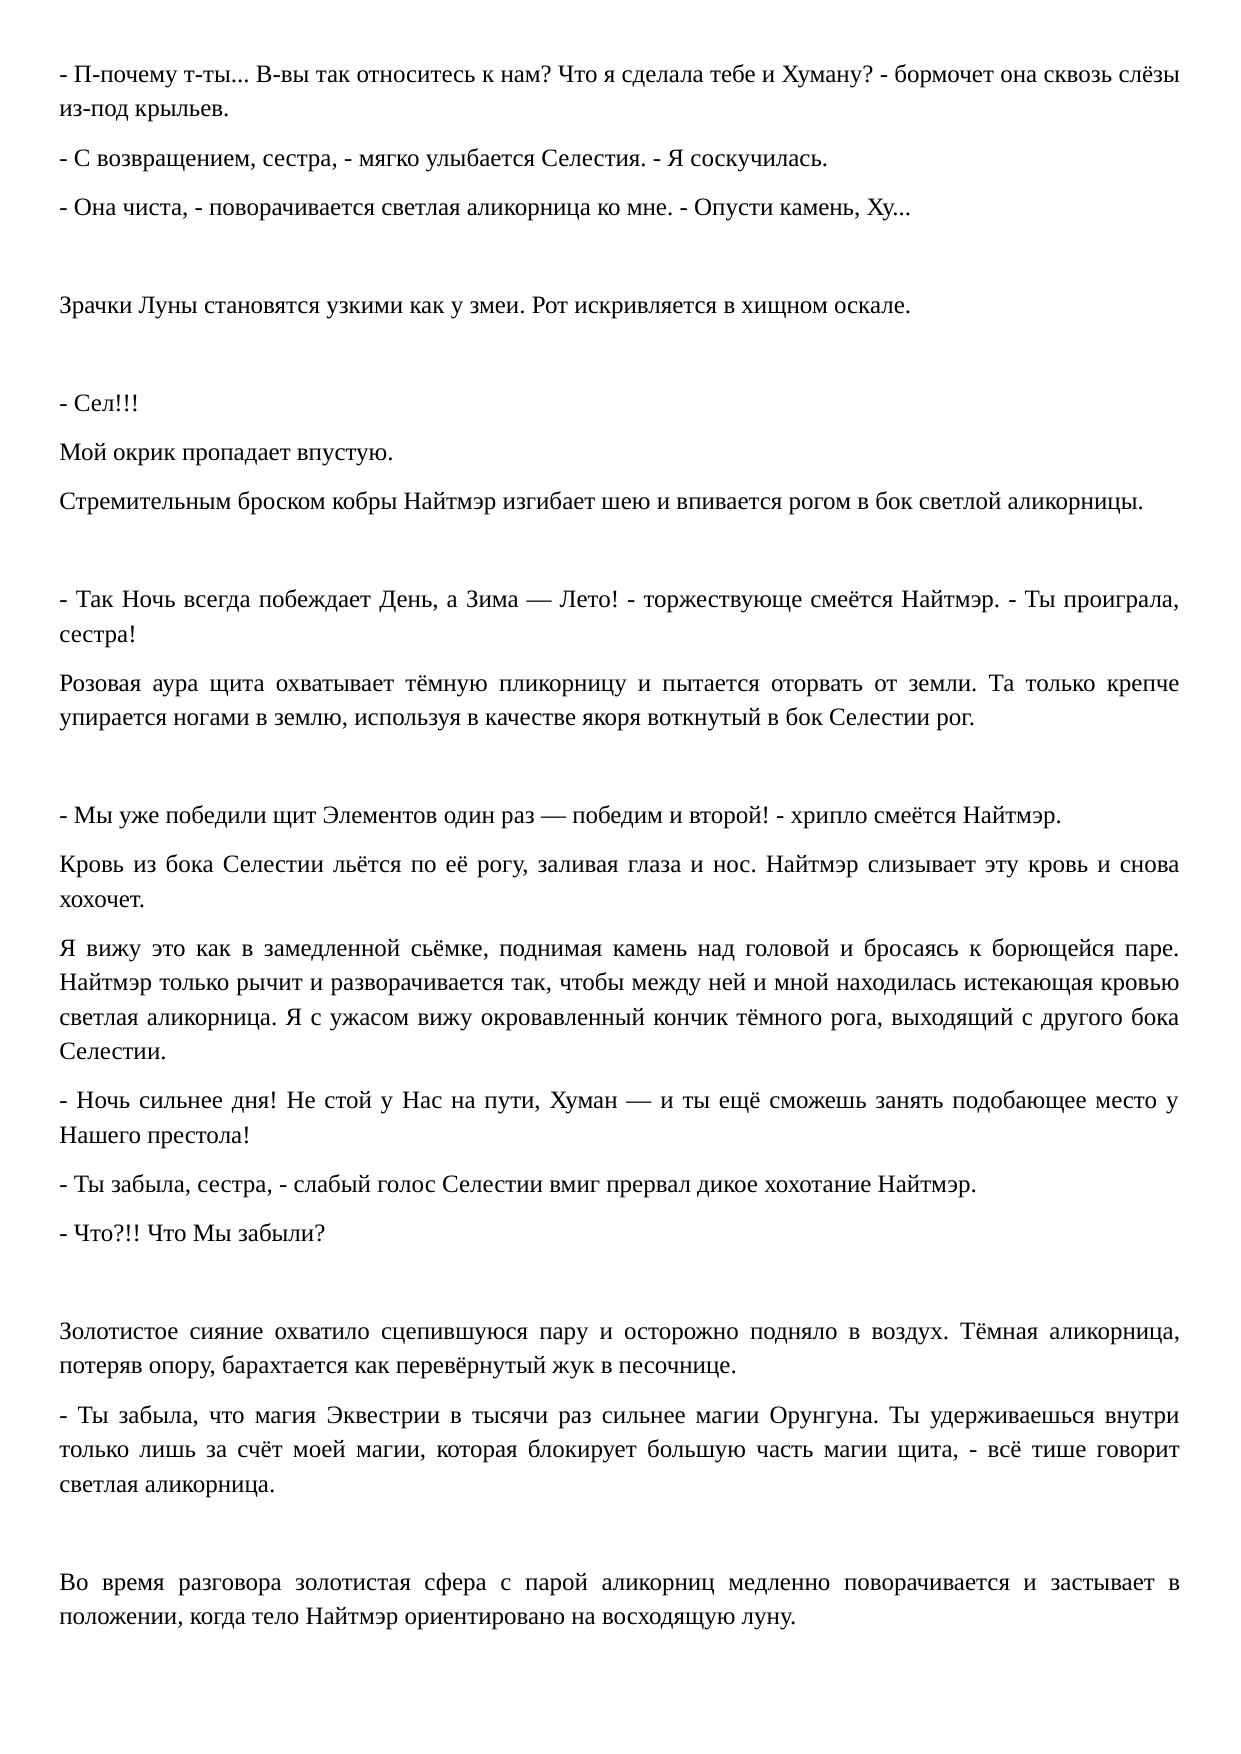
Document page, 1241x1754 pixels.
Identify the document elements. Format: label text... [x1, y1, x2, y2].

text - Мы уже победили щит Элементов один раз — победим и второй! - хрипло смеётся Найтмэр. [59, 800, 1181, 829]
text - П-почему т-ты... В-вы так относитесь к нам? Что я сделала тебе и Хуману? - бормочет она сквозь слёзы из-под крыльев. [59, 59, 1181, 122]
text Кровь из бока Селестии льётся по её рогу, заливая глаза и нос. Найтмэр слизывает эту кровь и снова хохочет. [59, 849, 1181, 913]
text Розовая аура щита охватывает тёмную пликорницу и пытается оторвать от земли. Та только крепче упирается ногами в землю, используя в качестве якоря воткнутый в бок Селестии рог. [59, 668, 1181, 731]
text Во время разговора золотистая сфера с парой аликорниц медленно поворачивается и застывает в положении, когда тело Найтмэр ориентировано на восходящую луну. [59, 1567, 1181, 1630]
text - Что?!! Что Мы забыли? [59, 1218, 1181, 1247]
text - Ты забыла, сестра, - слабый голос Селестии вмиг прервал дикое хохотание Найтмэр. [59, 1169, 1181, 1198]
text Золотистое сияние охватило сцепившуюся пару и осторожно подняло в воздух. Тёмная аликорница, потеряв опору, барахтается как перевёрнутый жук в песочнице. [59, 1316, 1181, 1379]
text Стремительным броском кобры Найтмэр изгибает шею и впивается рогом в бок светлой аликорницы. [59, 486, 1181, 515]
text - С возвращением, сестра, - мягко улыбается Селестия. - Я соскучилась. [59, 143, 1181, 171]
text - Сел!!! [59, 388, 1181, 417]
text - Так Ночь всегда побеждает День, а Зима — Лето! - торжествующе смеётся Найтмэр. - Ты проиграла, сестра! [59, 584, 1181, 647]
text - Ты забыла, что магия Эквестрии в тысячи раз сильнее магии Орунгуна. Ты удерживаешься внутри только лишь за счёт моей магии, которая блокирует большую часть магии щита, - всё тише говорит светлая аликорница. [59, 1400, 1181, 1497]
text - Она чиста, - поворачивается светлая аликорница ко мне. - Опусти камень, Ху... [59, 192, 1181, 220]
text Зрачки Луны становятся узкими как у змеи. Рот искривляется в хищном оскале. [59, 290, 1181, 318]
text Я вижу это как в замедленной сьёмке, поднимая камень над головой и бросаясь к борющейся паре. Найтмэр только рычит и разворачивается так, чтобы между ней и мной находилась истекающая кровью светлая аликорница. Я с ужасом вижу окровавленный кончик тёмного рога, выходящий с другого бока Селестии. [59, 933, 1181, 1065]
text Мой окрик пропадает впустую. [59, 437, 1181, 466]
text - Ночь сильнее дня! Не стой у Нас на пути, Хуман — и ты ещё сможешь занять подобающее место у Нашего престола! [59, 1085, 1181, 1149]
